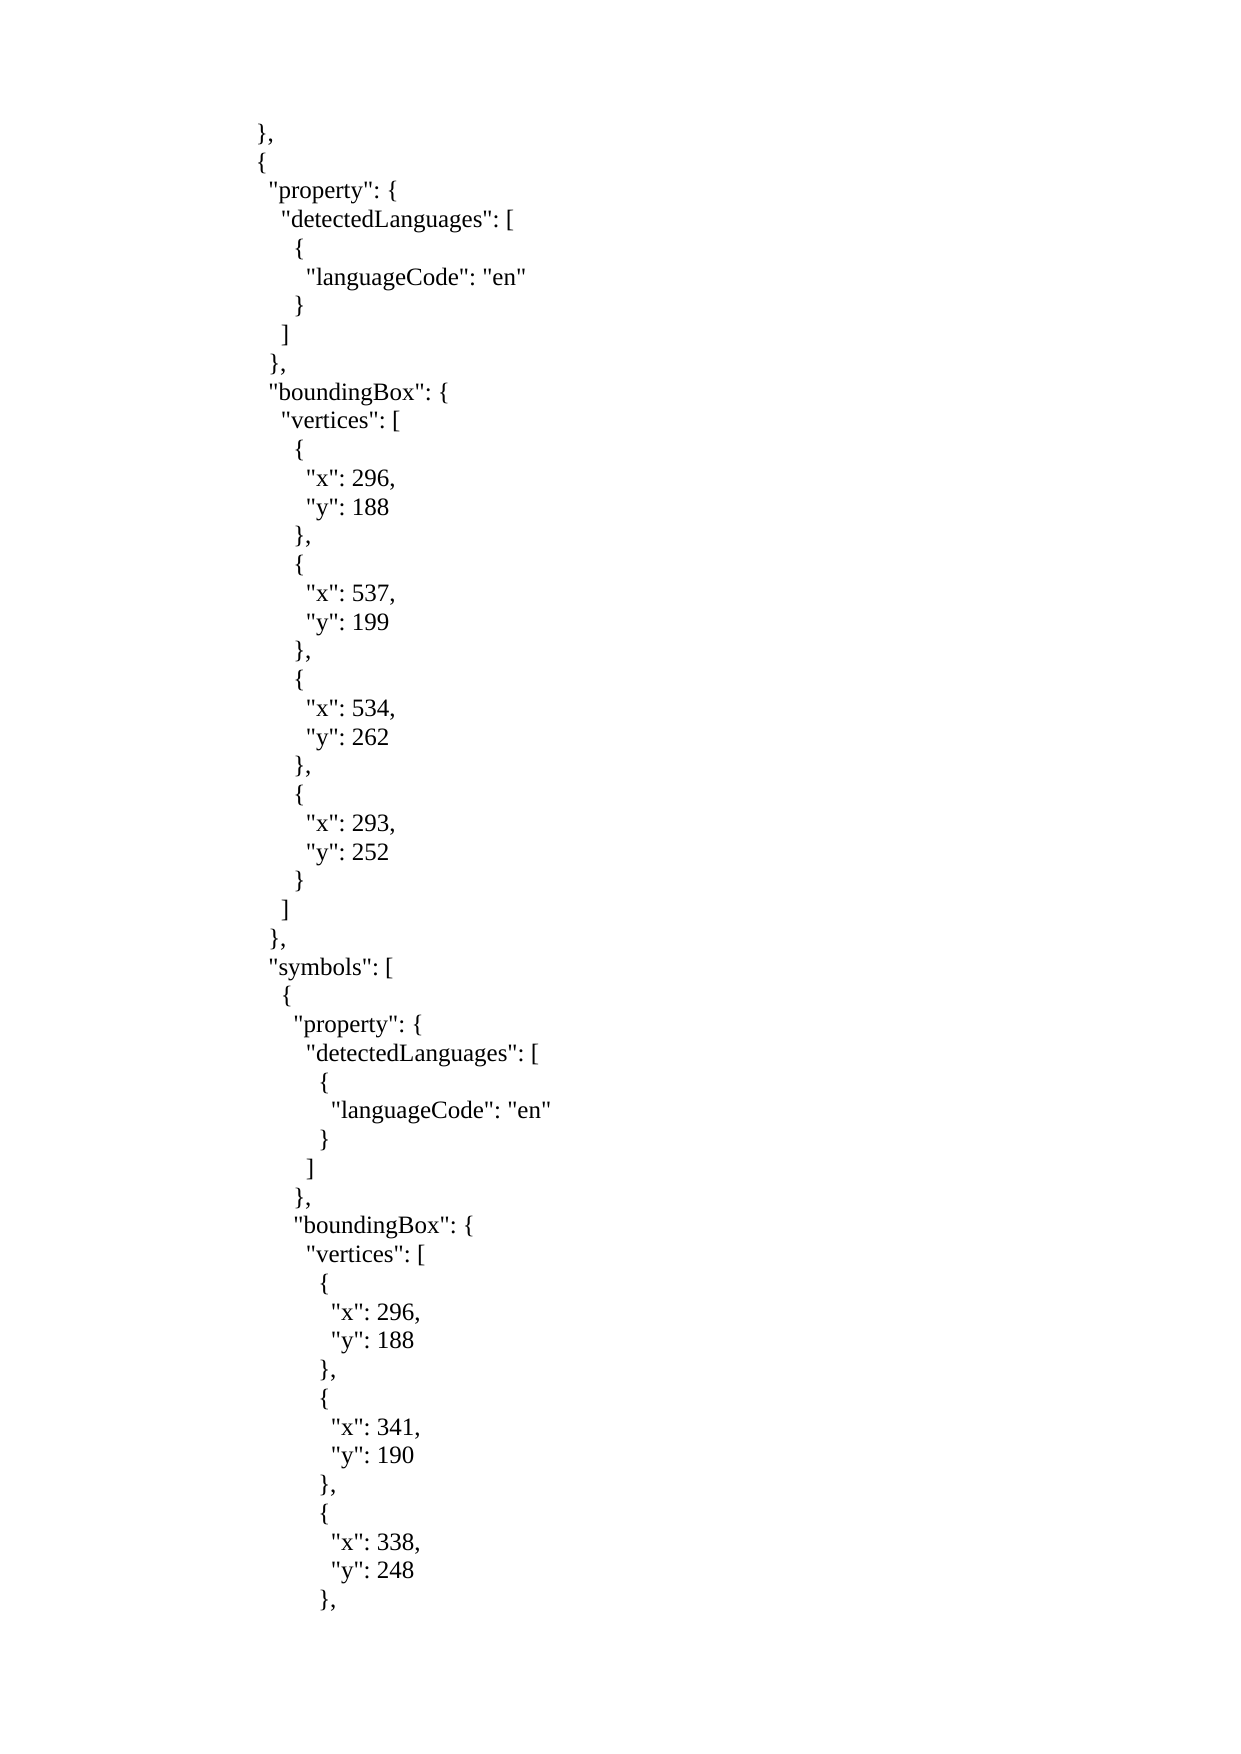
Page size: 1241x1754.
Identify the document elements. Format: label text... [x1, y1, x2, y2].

text } [118, 1124, 1122, 1153]
text }, [118, 521, 1122, 549]
text "vertices": [ [118, 1239, 1122, 1268]
text "y": 190 [118, 1441, 1122, 1469]
text ] [118, 1153, 1122, 1182]
text { [118, 147, 1122, 176]
text }, [118, 636, 1122, 664]
text } [118, 291, 1122, 319]
text "property": { [118, 176, 1122, 204]
text { [118, 1498, 1122, 1527]
text "y": 262 [118, 722, 1122, 751]
text }, [118, 1354, 1122, 1383]
text "x": 338, [118, 1527, 1122, 1556]
text "x": 537, [118, 578, 1122, 607]
text { [118, 1383, 1122, 1412]
text { [118, 1268, 1122, 1297]
text "x": 293, [118, 808, 1122, 837]
text { [118, 664, 1122, 693]
text "detectedLanguages": [ [118, 1038, 1122, 1067]
text "x": 296, [118, 1297, 1122, 1326]
text "x": 341, [118, 1412, 1122, 1441]
text }, [118, 751, 1122, 779]
text }, [118, 1469, 1122, 1498]
text { [118, 233, 1122, 262]
text "detectedLanguages": [ [118, 204, 1122, 233]
text "y": 188 [118, 492, 1122, 521]
text "boundingBox": { [118, 377, 1122, 406]
text }, [118, 1584, 1122, 1613]
text } [118, 866, 1122, 894]
text "vertices": [ [118, 406, 1122, 434]
text }, [118, 923, 1122, 952]
text }, [118, 1182, 1122, 1211]
text { [118, 779, 1122, 808]
text "boundingBox": { [118, 1211, 1122, 1239]
text ] [118, 894, 1122, 923]
text "y": 188 [118, 1326, 1122, 1354]
text }, [118, 118, 1122, 147]
text "y": 248 [118, 1556, 1122, 1584]
text { [118, 434, 1122, 463]
text "languageCode": "en" [118, 1096, 1122, 1124]
text }, [118, 348, 1122, 377]
text "property": { [118, 1009, 1122, 1038]
text "y": 199 [118, 607, 1122, 636]
text { [118, 1067, 1122, 1096]
text ] [118, 319, 1122, 348]
text "languageCode": "en" [118, 262, 1122, 291]
text { [118, 549, 1122, 578]
text "y": 252 [118, 837, 1122, 866]
text { [118, 981, 1122, 1009]
text "x": 296, [118, 463, 1122, 492]
text "x": 534, [118, 693, 1122, 722]
text "symbols": [ [118, 952, 1122, 981]
